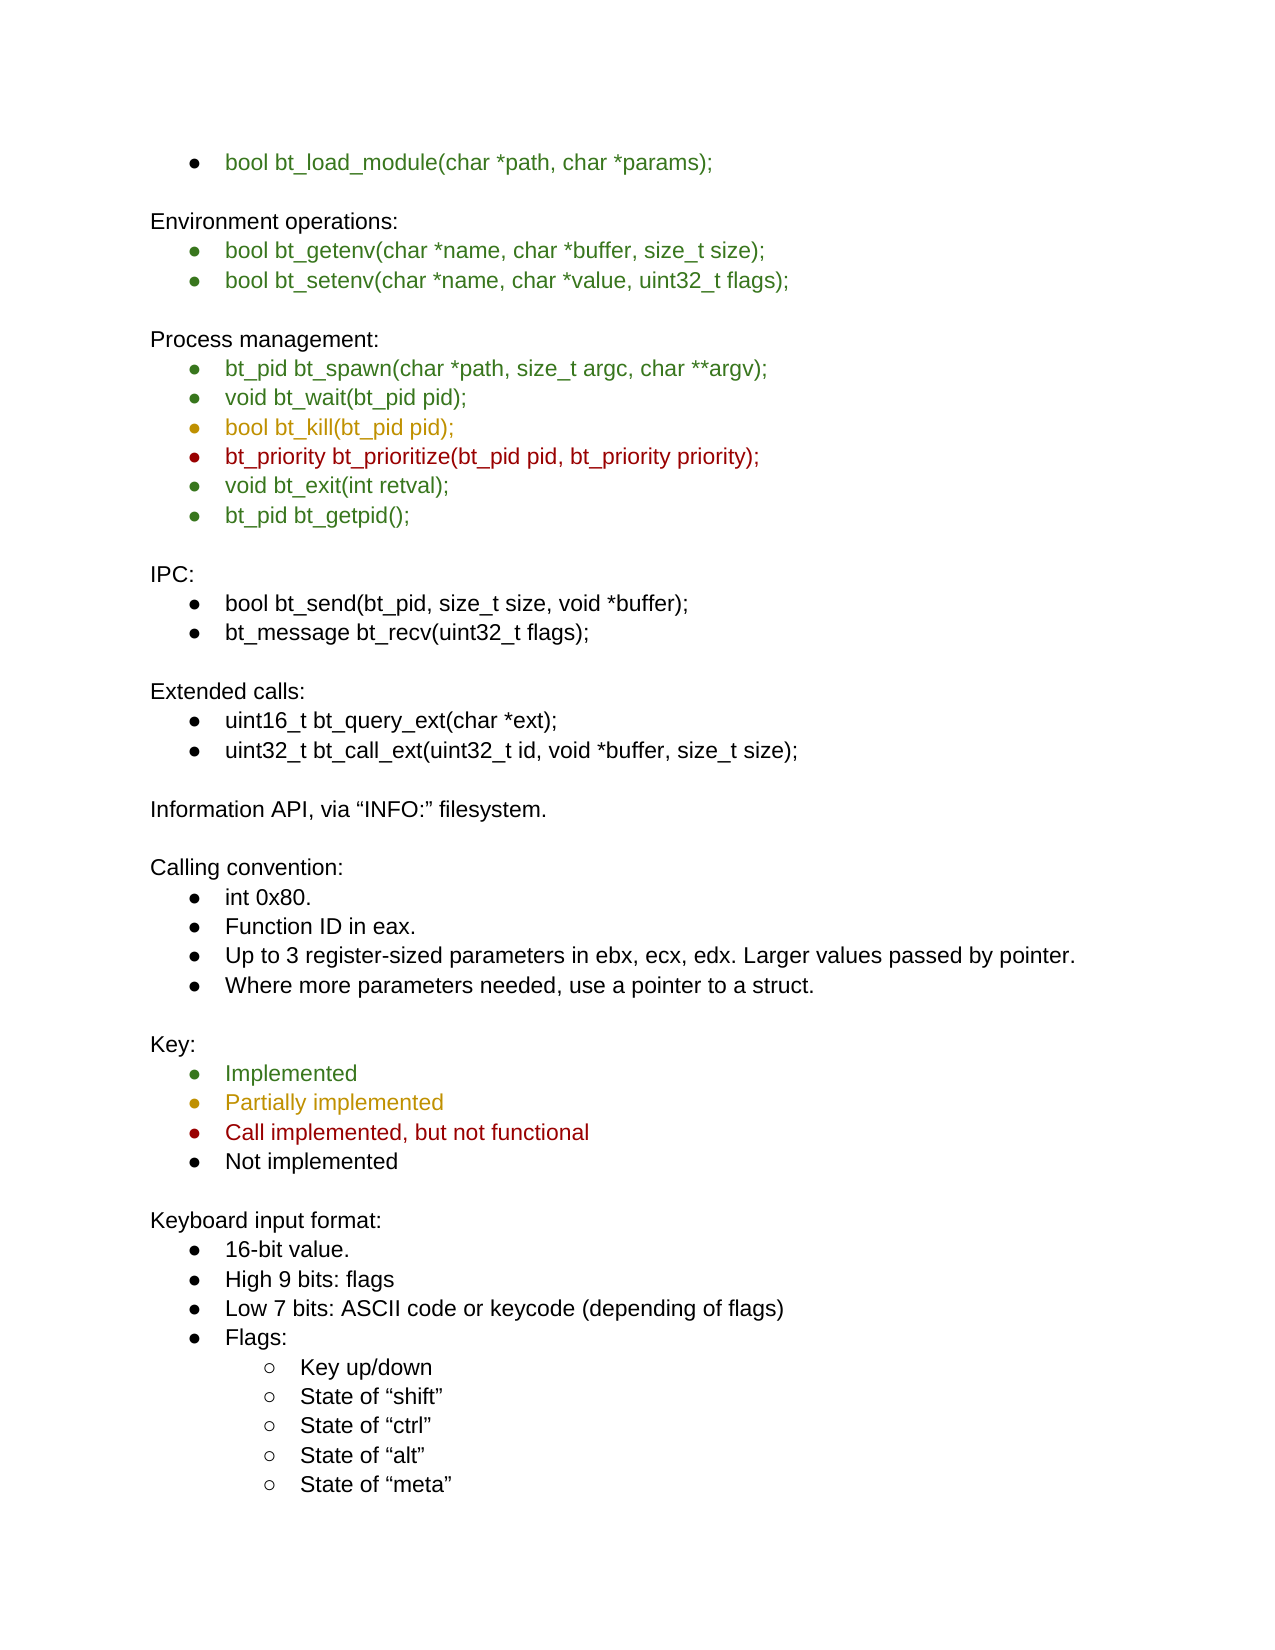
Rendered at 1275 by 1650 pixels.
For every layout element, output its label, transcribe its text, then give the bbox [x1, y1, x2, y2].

list bt_pid bt_getpid(); [187, 502, 1125, 528]
text Environment operations: [150, 209, 1125, 234]
text Process management: [150, 326, 1125, 352]
list Up to 3 register-sized parameters in ebx, ecx, edx. Larger values passed by pointer. [187, 943, 1125, 969]
list Partially implemented [187, 1090, 1125, 1116]
list bool bt_setenv(char *name, char *value, uint32_t flags); [187, 267, 1125, 293]
list Key up/down [262, 1354, 1125, 1380]
list bool bt_load_module(char *path, char *params); [187, 150, 1125, 176]
list State of “alt” [262, 1442, 1125, 1468]
list High 9 bits: flags [187, 1266, 1125, 1292]
list State of “meta” [262, 1472, 1125, 1497]
text Information API, via “INFO:” filesystem. [150, 796, 1125, 822]
list bool bt_getenv(char *name, char *buffer, size_t size); [187, 238, 1125, 264]
list bt_priority bt_prioritize(bt_pid pid, bt_priority priority); [187, 444, 1125, 469]
list bool bt_send(bt_pid, size_t size, void *buffer); [187, 591, 1125, 616]
list Call implemented, but not functional [187, 1119, 1125, 1145]
list 16-bit value. [187, 1237, 1125, 1262]
list Low 7 bits: ASCII code or keycode (depending of flags) [187, 1296, 1125, 1321]
list void bt_exit(int retval); [187, 473, 1125, 499]
text Calling convention: [150, 855, 1125, 881]
list Implemented [187, 1061, 1125, 1086]
list Not implemented [187, 1149, 1125, 1174]
text Keyboard input format: [150, 1207, 1125, 1233]
text Extended calls: [150, 679, 1125, 704]
list Flags: [187, 1325, 1125, 1351]
list State of “ctrl” [262, 1413, 1125, 1439]
list State of “shift” [262, 1384, 1125, 1409]
list bt_pid bt_spawn(char *path, size_t argc, char **argv); [187, 356, 1125, 381]
text Key: [150, 1031, 1125, 1057]
list bool bt_kill(bt_pid pid); [187, 414, 1125, 440]
list bt_message bt_recv(uint32_t flags); [187, 620, 1125, 646]
list uint16_t bt_query_ext(char *ext); [187, 708, 1125, 734]
list uint32_t bt_call_ext(uint32_t id, void *buffer, size_t size); [187, 737, 1125, 763]
list void bt_wait(bt_pid pid); [187, 385, 1125, 411]
list Where more parameters needed, use a pointer to a struct. [187, 972, 1125, 998]
text IPC: [150, 561, 1125, 587]
list Function ID in eax. [187, 914, 1125, 939]
list int 0x80. [187, 884, 1125, 910]
